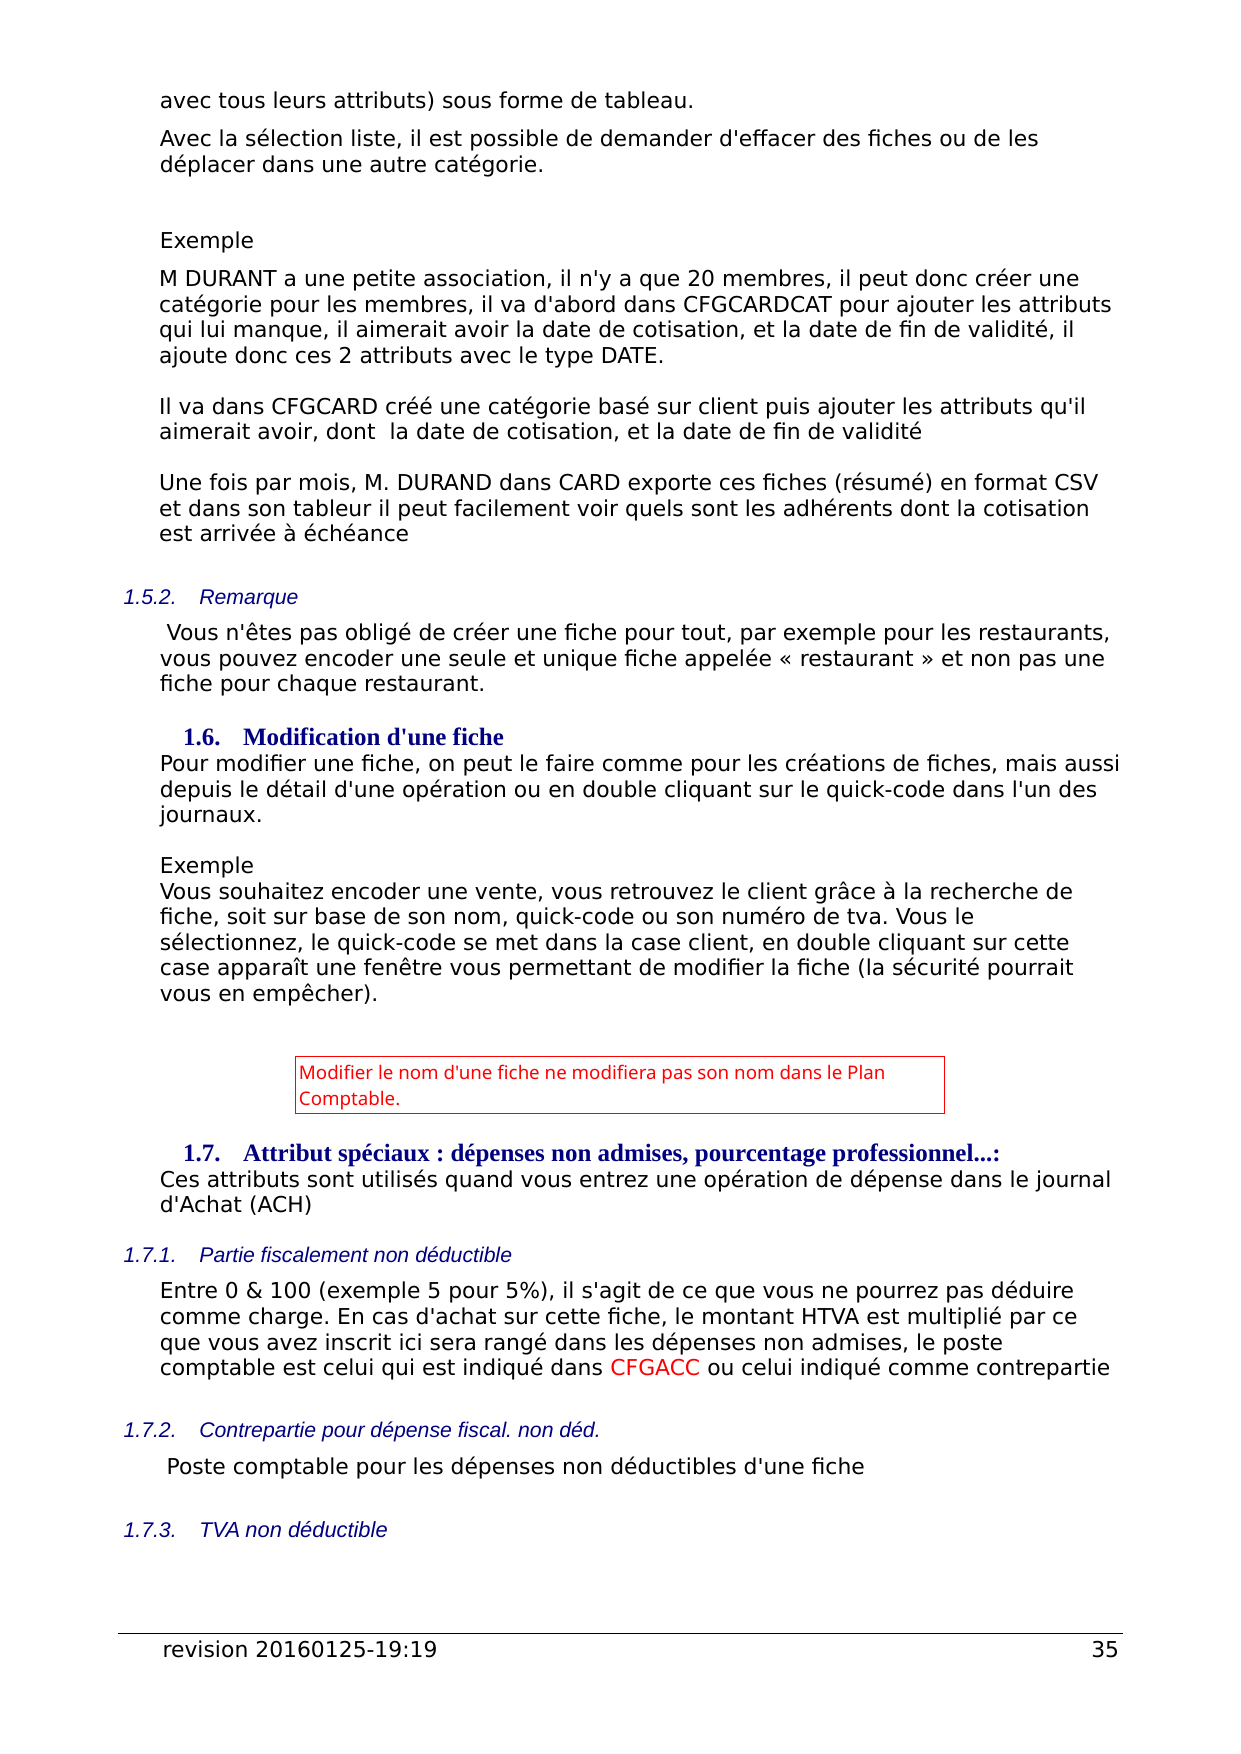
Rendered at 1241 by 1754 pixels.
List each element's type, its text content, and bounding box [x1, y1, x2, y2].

text Il va dans CFGCARD créé une catégorie basé sur client puis ajouter les attributs qu'il aimerait avoir, dont la date de cotisation, et la date de fin de validité [159, 394, 1123, 445]
text Modifier le nom d'une fiche ne modifiera pas son nom dans le Plan Comptable. [296, 1057, 944, 1113]
text Exemple [159, 228, 1123, 254]
subtitle Partie fiscalement non déductible [117, 1242, 1123, 1267]
subtitle Remarque [117, 584, 1123, 609]
text Ces attributs sont utilisés quand vous entrez une opération de dépense dans le journal d'Achat (ACH) [159, 1167, 1123, 1218]
subtitle Contrepartie pour dépense fiscal. non déd. [117, 1418, 1123, 1442]
text Entre 0 & 100 (exemple 5 pour 5%), il s'agit de ce que vous ne pourrez pas déduire comme charge. En cas d'achat sur cette fiche, le montant HTVA est multiplié par ce que vous avez inscrit ici sera rangé dans les dépenses non admises, le poste comptable est celui qui est indiqué dans CFGACC ou celui indiqué comme contrepartie [159, 1278, 1123, 1381]
text M DURANT a une petite association, il n'y a que 20 membres, il peut donc créer une catégorie pour les membres, il va d'abord dans CFGCARDCAT pour ajouter les attributs qui lui manque, il aimerait avoir la date de cotisation, et la date de fin de validité, il ajoute donc ces 2 attributs avec le type DATE. [159, 266, 1123, 368]
text Avec la sélection liste, il est possible de demander d'effacer des fiches ou de les déplacer dans une autre catégorie. [159, 127, 1123, 178]
text Vous n'êtes pas obligé de créer une fiche pour tout, par exemple pour les restaurants, vous pouvez encoder une seule et unique fiche appelée « restaurant » et non pas une fiche pour chaque restaurant. [159, 620, 1123, 697]
text Pour modifier une fiche, on peut le faire comme pour les créations de fiches, mais aussi depuis le détail d'une opération ou en double cliquant sur le quick-code dans l'un des journaux. [159, 751, 1123, 828]
text avec tous leurs attributs) sous forme de tableau. [159, 88, 1123, 114]
text Poste comptable pour les dépenses non déductibles d'une fiche [159, 1454, 1123, 1480]
text Vous souhaitez encoder une vente, vous retrouvez le client grâce à la recherche de fiche, soit sur base de son nom, quick-code ou son numéro de tva. Vous le sélectionnez, le quick-code se met dans la case client, en double cliquant sur cette case apparaît une fenêtre vous permettant de modifier la fiche (la sécurité pourrait vous en empêcher). [159, 879, 1123, 1006]
subtitle Attribut spéciaux : dépenses non admises, pourcentage professionnel...: [177, 1138, 1123, 1167]
text Exemple [159, 853, 1123, 879]
subtitle Modification d'une fiche [177, 722, 1123, 751]
text Une fois par mois, M. DURAND dans CARD exporte ces fiches (résumé) en format CSV et dans son tableur il peut facilement voir quels sont les adhérents dont la cotisation est arrivée à échéance [159, 470, 1123, 572]
subtitle TVA non déductible [117, 1517, 1123, 1542]
